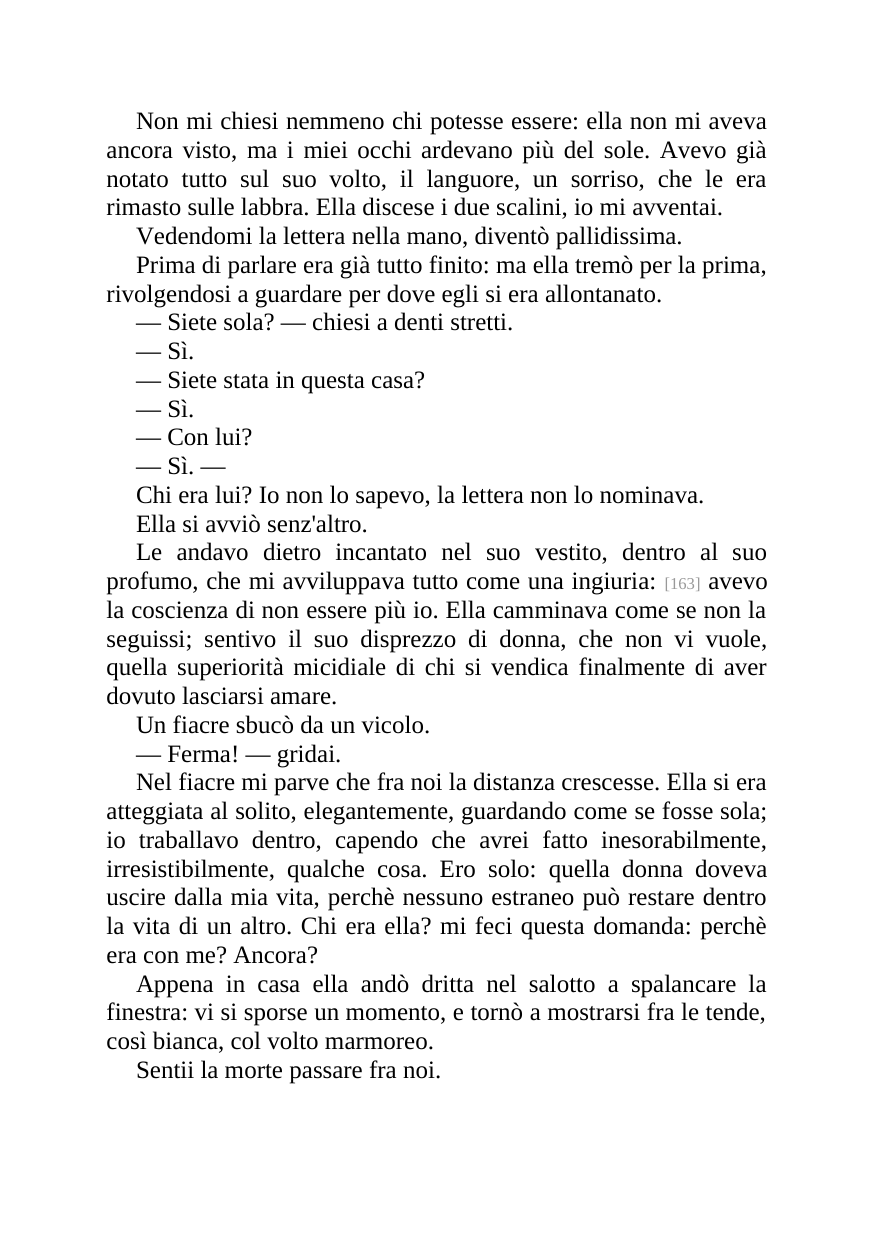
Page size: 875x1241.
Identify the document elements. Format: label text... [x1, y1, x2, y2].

text Nel fiacre mi parve che fra noi la distanza crescesse. Ella si era atteggiata al solito, elegantemente, guardando come se fosse sola; io traballavo dentro, capendo che avrei fatto inesorabilmente, irresistibilmente, qualche cosa. Ero solo: quella donna doveva uscire dalla mia vita, perchè nessuno estraneo può restare dentro la vita di un altro. Chi era ella? mi feci questa domanda: perchè era con me? Ancora? [106, 767, 768, 969]
text — Con lui? [106, 422, 768, 451]
text — Sì. [106, 394, 768, 422]
text — Sì. [106, 336, 768, 365]
text — Sì. — [106, 451, 768, 480]
text Ella si avviò senz'altro. [106, 509, 768, 537]
text Non mi chiesi nemmeno chi potesse essere: ella non mi aveva ancora visto, ma i miei occhi ardevano più del sole. Avevo già notato tutto sul suo volto, il languore, un sorriso, che le era rimasto sulle labbra. Ella discese i due scalini, io mi avventai. [106, 106, 768, 221]
text Sentii la morte passare fra noi. [106, 1055, 768, 1084]
text Le andavo dietro incantato nel suo vestito, dentro al suo profumo, che mi avviluppava tutto come una ingiuria: [163] avevo la coscienza di non essere più io. Ella camminava come se non la seguissi; sentivo il suo disprezzo di donna, che non vi vuole, quella superiorità micidiale di chi si vendica finalmente di aver dovuto lasciarsi amare. [106, 537, 768, 710]
text Prima di parlare era già tutto finito: ma ella tremò per la prima, rivolgendosi a guardare per dove egli si era allontanato. [106, 250, 768, 307]
text Un fiacre sbucò da un vicolo. [106, 710, 768, 739]
text — Siete sola? — chiesi a denti stretti. [106, 307, 768, 336]
text Chi era lui? Io non lo sapevo, la lettera non lo nominava. [106, 480, 768, 509]
text — Ferma! — gridai. [106, 739, 768, 767]
text Appena in casa ella andò dritta nel salotto a spalancare la finestra: vi si sporse un momento, e tornò a mostrarsi fra le tende, così bianca, col volto marmoreo. [106, 969, 768, 1055]
text Vedendomi la lettera nella mano, diventò pallidissima. [106, 221, 768, 250]
text — Siete stata in questa casa? [106, 365, 768, 394]
